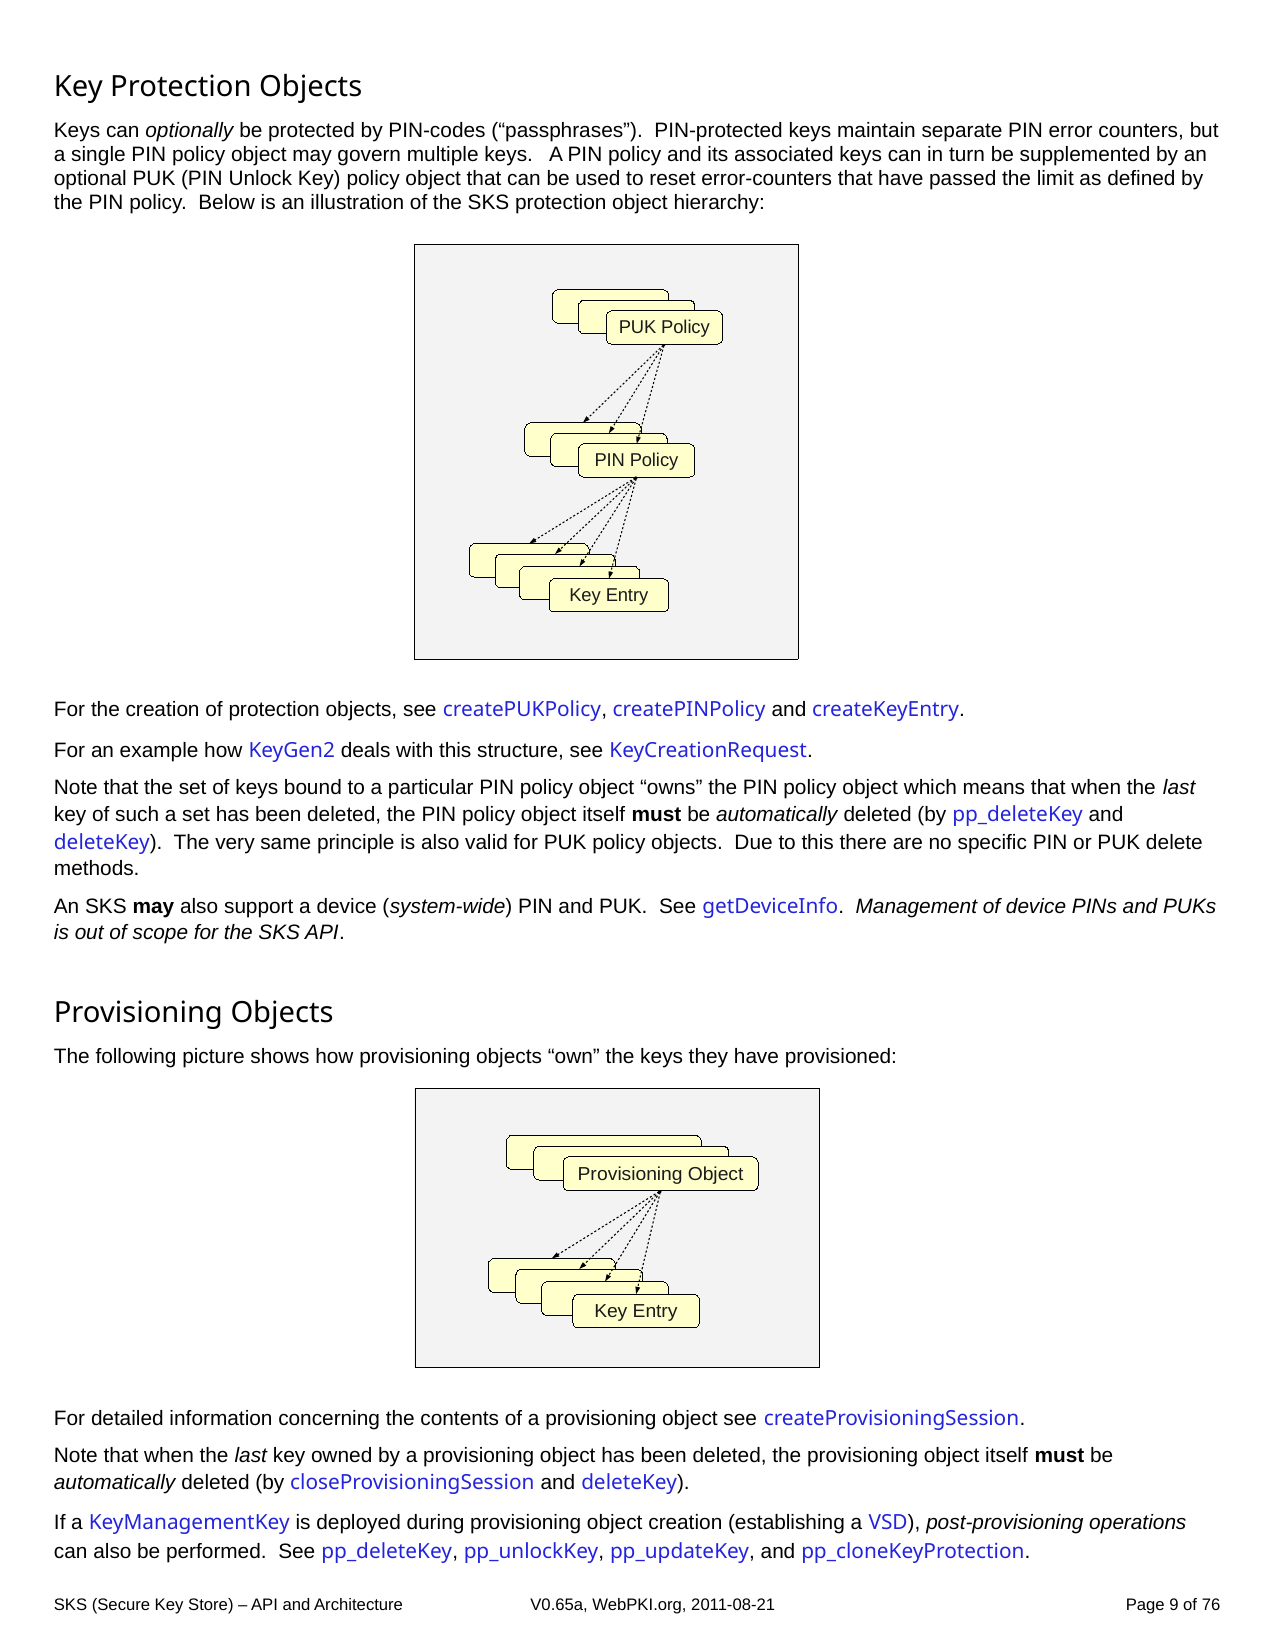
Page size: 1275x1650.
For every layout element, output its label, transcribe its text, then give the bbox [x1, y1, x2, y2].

text For detailed information concerning the contents of a provisioning object see createProvisioningSession. [54, 1403, 1221, 1431]
text Note that when the last key owned by a provisioning object has been deleted, the provisioning object itself must be automatically deleted (by closeProvisioningSession and deleteKey). [54, 1443, 1221, 1496]
text Note that the set of keys bound to a particular PIN policy object “owns” the PIN policy object which means that when the last key of such a set has been deleted, the PIN policy object itself must be automatically deleted (by pp_deleteKey and deleteKey). The very same principle is also valid for PUK policy objects. Due to this there are no specific PIN or PUK delete methods. [54, 775, 1221, 880]
text An SKS may also support a device (system-wide) PIN and PUK. See getDeviceInfo. Management of device PINs and PUKs is out of scope for the SKS API. [54, 892, 1221, 944]
subtitle Key Protection Objects [54, 66, 1221, 105]
text If a KeyManagementKey is deployed during provisioning object creation (establishing a VSD), post-provisioning operations can also be performed. See pp_deleteKey, pp_unlockKey, pp_updateKey, and pp_cloneKeyProtection. [54, 1507, 1221, 1564]
subtitle Provisioning Objects [54, 991, 1221, 1031]
text For an example how KeyGen2 deals with this structure, see KeyCreationRequest. [54, 735, 1221, 763]
text The following picture shows how provisioning objects “own” the keys they have provisioned: [54, 1043, 1221, 1067]
text For the creation of protection objects, see createPUKPolicy, createPINPolicy and createKeyEntry. [54, 694, 1221, 723]
text Keys can optionally be protected by PIN-codes (“passphrases”). PIN-protected keys maintain separate PIN error counters, but a single PIN policy object may govern multiple keys. A PIN policy and its associated keys can in turn be supplemented by an optional PUK (PIN Unlock Key) policy object that can be used to reset error-counters that have passed the limit as defined by the PIN policy. Below is an illustration of the SKS protection object hierarchy: [54, 118, 1221, 214]
